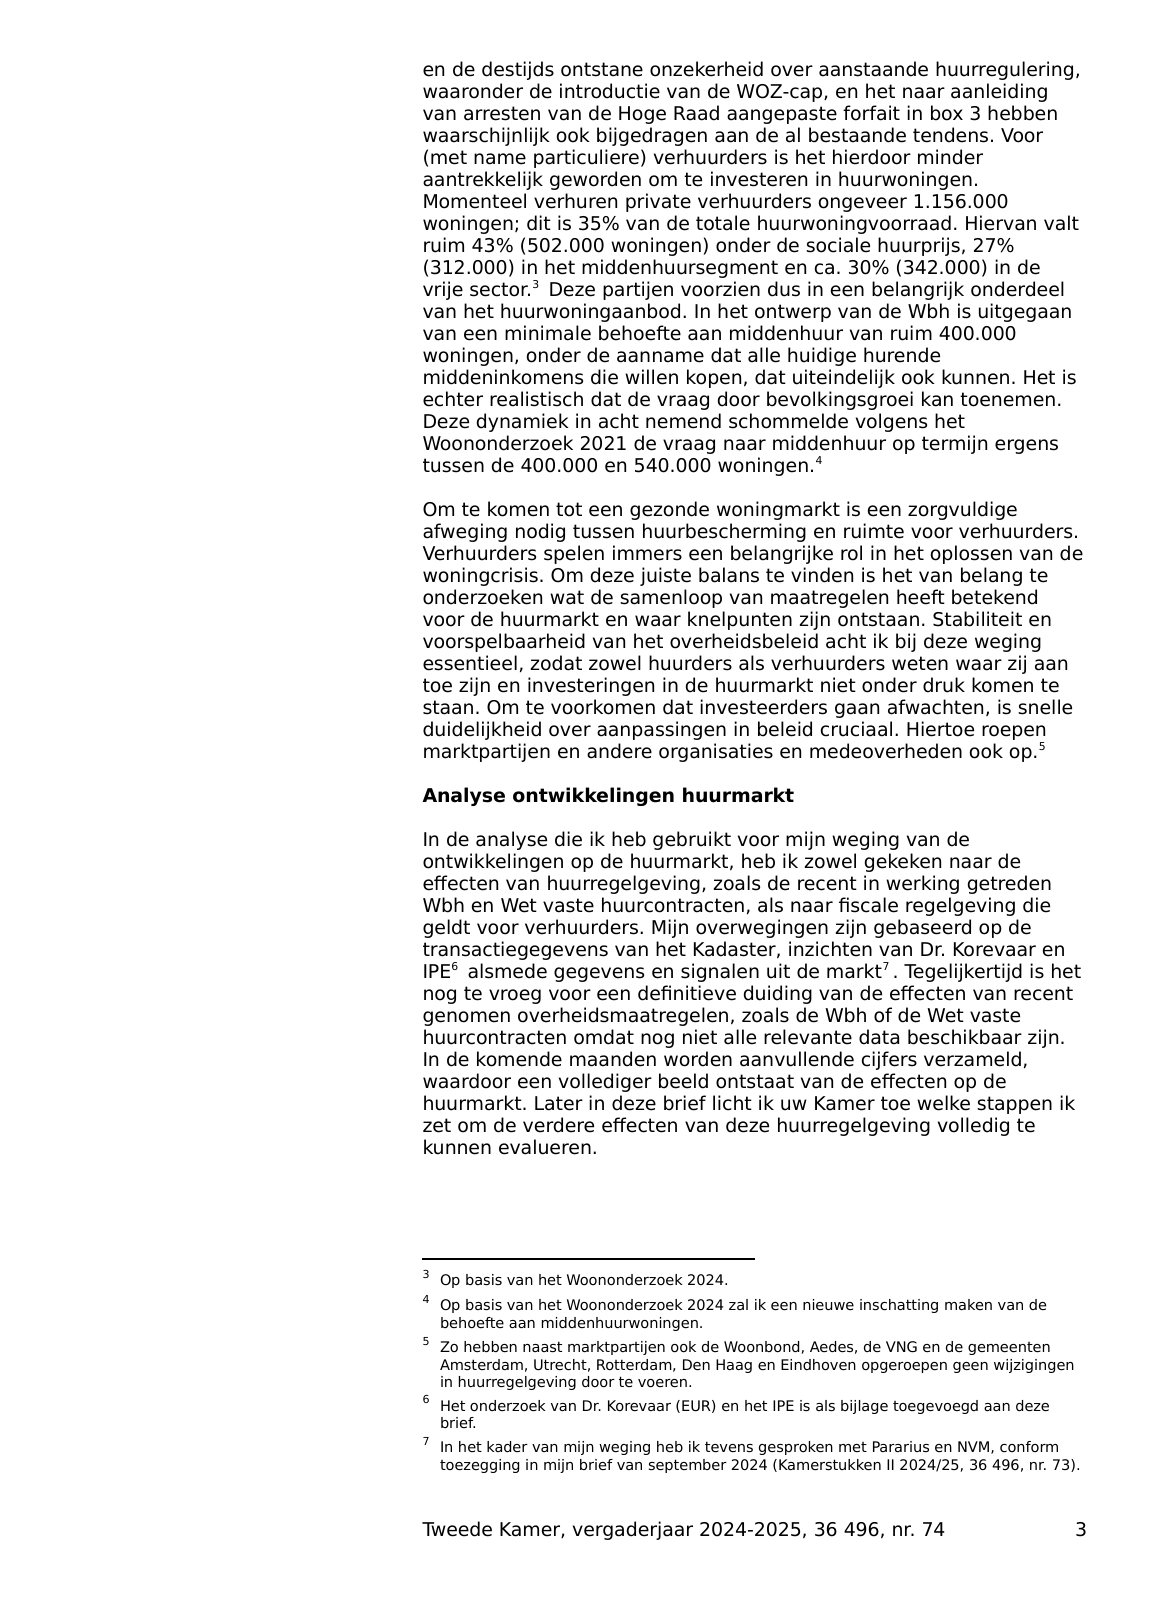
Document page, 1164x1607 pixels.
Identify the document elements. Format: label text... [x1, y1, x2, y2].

text Het onderzoek van Dr. Korevaar (EUR) en het IPE is als bijlage toegevoegd aan deze brief. [422, 1393, 1087, 1432]
text Om te komen tot een gezonde woningmarkt is een zorgvuldige afweging nodig tussen huurbescherming en ruimte voor verhuurders. Verhuurders spelen immers een belangrijke rol in het oplossen van de woningcrisis. Om deze juiste balans te vinden is het van belang te onderzoeken wat de samenloop van maatregelen heeft betekend voor de huurmarkt en waar knelpunten zijn ontstaan. Stabiliteit en voorspelbaarheid van het overheidsbeleid acht ik bij deze weging essentieel, zodat zowel huurders als verhuurders weten waar zij aan toe zijn en investeringen in de huurmarkt niet onder druk komen te staan. Om te voorkomen dat investeerders gaan afwachten, is snelle duidelijkheid over aanpassingen in beleid cruciaal. Hiertoe roepen marktpartijen en andere organisaties en medeoverheden ook op. [422, 499, 1087, 763]
subtitle Analyse ontwikkelingen huurmarkt [422, 785, 1087, 807]
text en de destijds ontstane onzekerheid over aanstaande huurregulering, waaronder de introductie van de WOZ-cap, en het naar aanleiding van arresten van de Hoge Raad aangepaste forfait in box 3 hebben waarschijnlijk ook bijgedragen aan de al bestaande tendens. Voor (met name particuliere) verhuurders is het hierdoor minder aantrekkelijk geworden om te investeren in huurwoningen. Momenteel verhuren private verhuurders ongeveer 1.156.000 woningen; dit is 35% van de totale huurwoningvoorraad. Hiervan valt ruim 43% (502.000 woningen) onder de sociale huurprijs, 27% (312.000) in het middenhuursegment en ca. 30% (342.000) in de vrije sector. Deze partijen voorzien dus in een belangrijk onderdeel van het huurwoningaanbod. In het ontwerp van de Wbh is uitgegaan van een minimale behoefte aan middenhuur van ruim 400.000 woningen, onder de aanname dat alle huidige hurende middeninkomens die willen kopen, dat uiteindelijk ook kunnen. Het is echter realistisch dat de vraag door bevolkingsgroei kan toenemen. Deze dynamiek in acht nemend schommelde volgens het Woononderzoek 2021 de vraag naar middenhuur op termijn ergens tussen de 400.000 en 540.000 woningen. [422, 59, 1087, 477]
text Zo hebben naast marktpartijen ook de Woonbond, Aedes, de VNG en de gemeenten Amsterdam, Utrecht, Rotterdam, Den Haag en Eindhoven opgeroepen geen wijzigingen in huurregelgeving door te voeren. [422, 1335, 1087, 1391]
text In de analyse die ik heb gebruikt voor mijn weging van de ontwikkelingen op de huurmarkt, heb ik zowel gekeken naar de effecten van huurregelgeving, zoals de recent in werking getreden Wbh en Wet vaste huurcontracten, als naar fiscale regelgeving die geldt voor verhuurders. Mijn overwegingen zijn gebaseerd op de transactiegegevens van het Kadaster, inzichten van Dr. Korevaar en IPE alsmede gegevens en signalen uit de markt. Tegelijkertijd is het nog te vroeg voor een definitieve duiding van de effecten van recent genomen overheidsmaatregelen, zoals de Wbh of de Wet vaste huurcontracten omdat nog niet alle relevante data beschikbaar zijn. In de komende maanden worden aanvullende cijfers verzameld, waardoor een vollediger beeld ontstaat van de effecten op de huurmarkt. Later in deze brief licht ik uw Kamer toe welke stappen ik zet om de verdere effecten van deze huurregelgeving volledig te kunnen evalueren. [422, 829, 1087, 1159]
text Op basis van het Woononderzoek 2024 zal ik een nieuwe inschatting maken van de behoefte aan middenhuurwoningen. [422, 1293, 1087, 1332]
text In het kader van mijn weging heb ik tevens gesproken met Pararius en NVM, conform toezegging in mijn brief van september 2024 (Kamerstukken II 2024/25, 36 496, nr. 73). [422, 1435, 1087, 1474]
text Op basis van het Woononderzoek 2024. [422, 1268, 1087, 1290]
